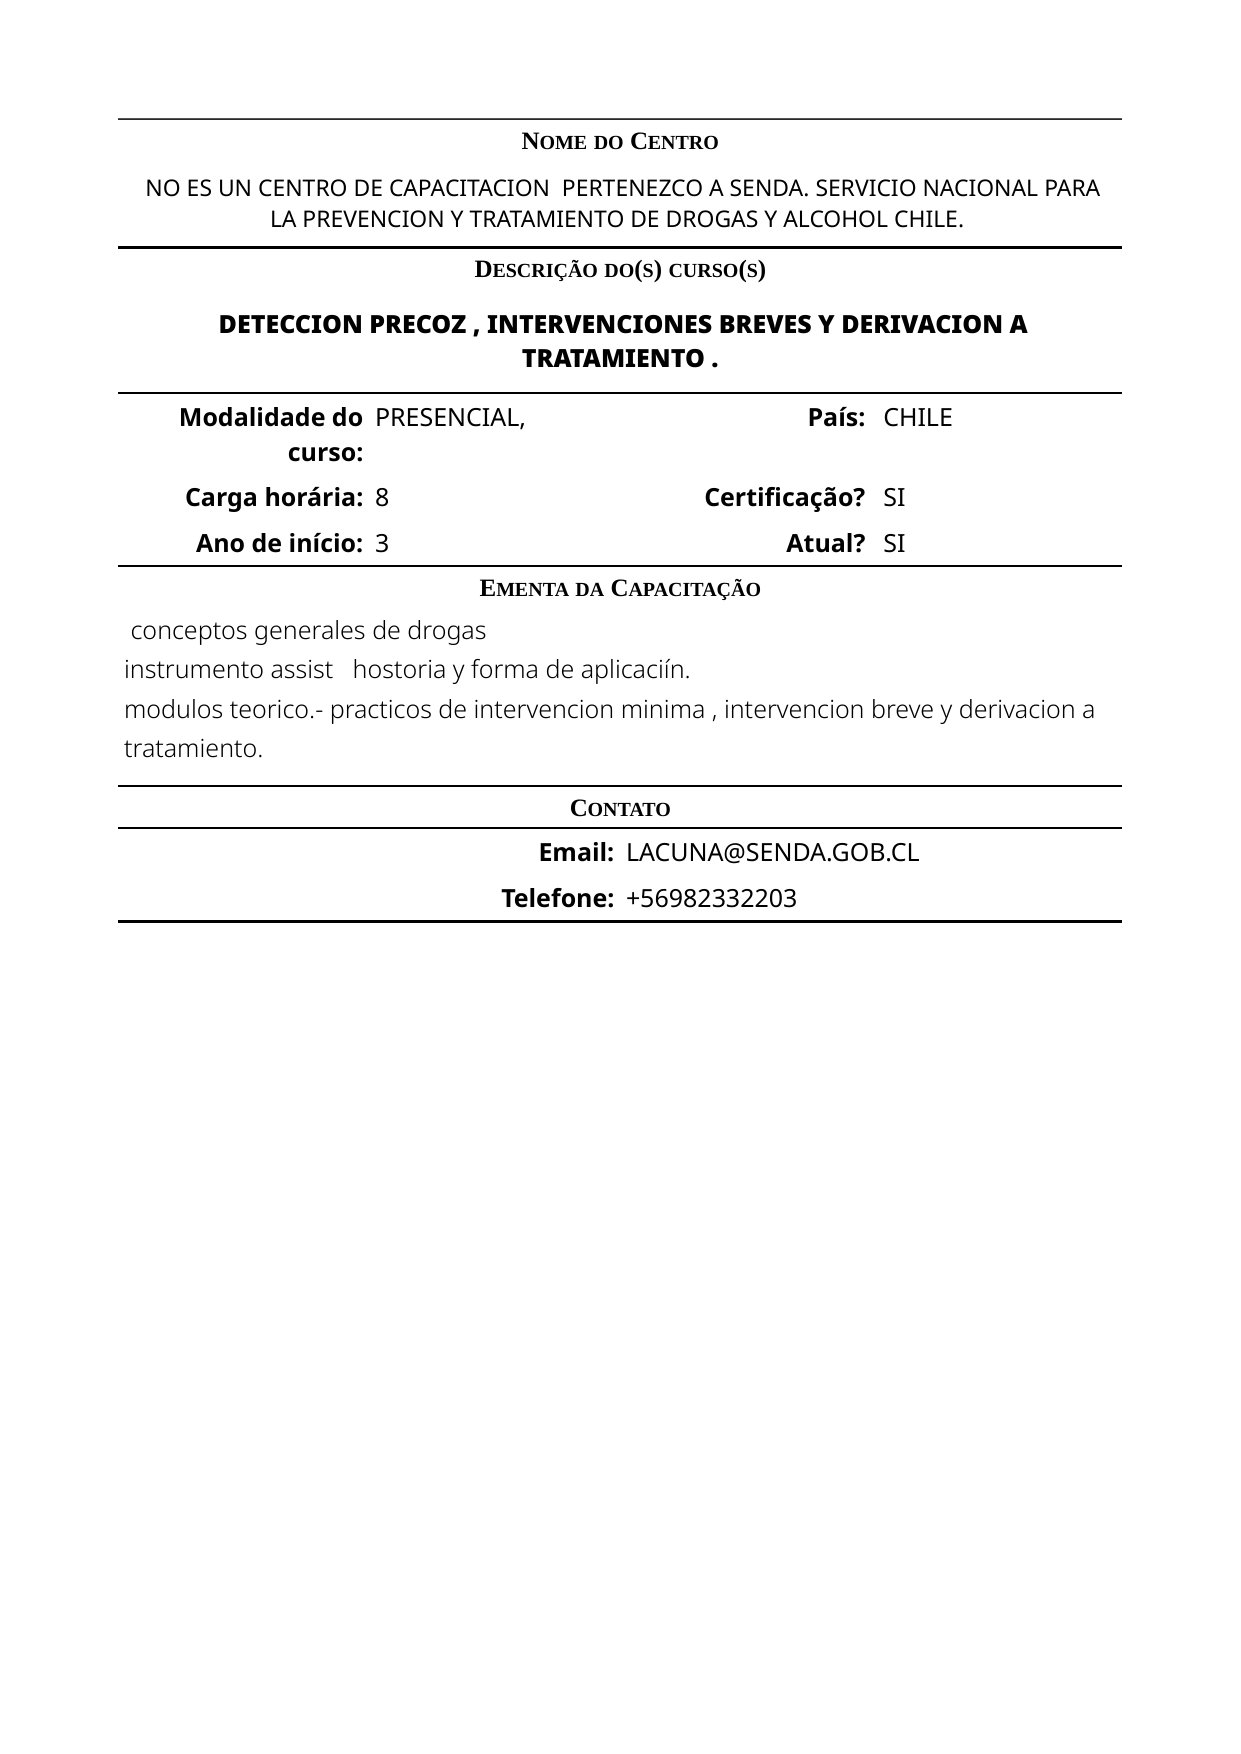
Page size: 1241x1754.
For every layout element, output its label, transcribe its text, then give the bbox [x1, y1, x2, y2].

table_cell Ano de início: [118, 520, 369, 565]
table_cell Ementa da Capacitação [118, 567, 1122, 607]
table_cell LACUNA@SENDA.GOB.CL [620, 829, 1122, 875]
table_cell SI [871, 520, 1122, 565]
table_cell Atual? [620, 520, 871, 565]
table_cell 8 [369, 474, 620, 519]
table_cell Modalidade do curso: [118, 394, 369, 474]
table_cell CHILE [871, 394, 1122, 474]
table_cell 3 [369, 520, 620, 565]
table_cell CONCEPTOS GENERALES DE DROGAS INSTRUMENTO ASSIST HOSTORIA Y FORMA DE APLICACIÍN. MODULOS TEORICO.- PRACTICOS DE INTERVENCION MINIMA , INTERVENCION BREVE Y DERIVACION A TRATAMIENTO. [118, 607, 1122, 785]
table_cell Contato [118, 787, 1122, 827]
table_cell Carga horária: [118, 474, 369, 519]
table_cell NO ES UN CENTRO DE CAPACITACION PERTENEZCO A SENDA. SERVICIO NACIONAL PARA LA PREVENCION Y TRATAMIENTO DE DROGAS Y ALCOHOL CHILE. [118, 160, 1122, 246]
table_header Nome do Centro [118, 121, 1122, 160]
table_cell DETECCION PRECOZ , INTERVENCIONES BREVES Y DERIVACION A TRATAMIENTO . [118, 289, 1122, 392]
table_cell Email: [118, 829, 620, 875]
table_cell SI [871, 474, 1122, 519]
table_cell PRESENCIAL, [369, 394, 620, 474]
table_cell Certificação? [620, 474, 871, 519]
table_cell País: [620, 394, 871, 474]
table_cell Descrição do(s) curso(s) [118, 249, 1122, 289]
table_cell +56982332203 [620, 875, 1122, 920]
table_cell Telefone: [118, 875, 620, 920]
